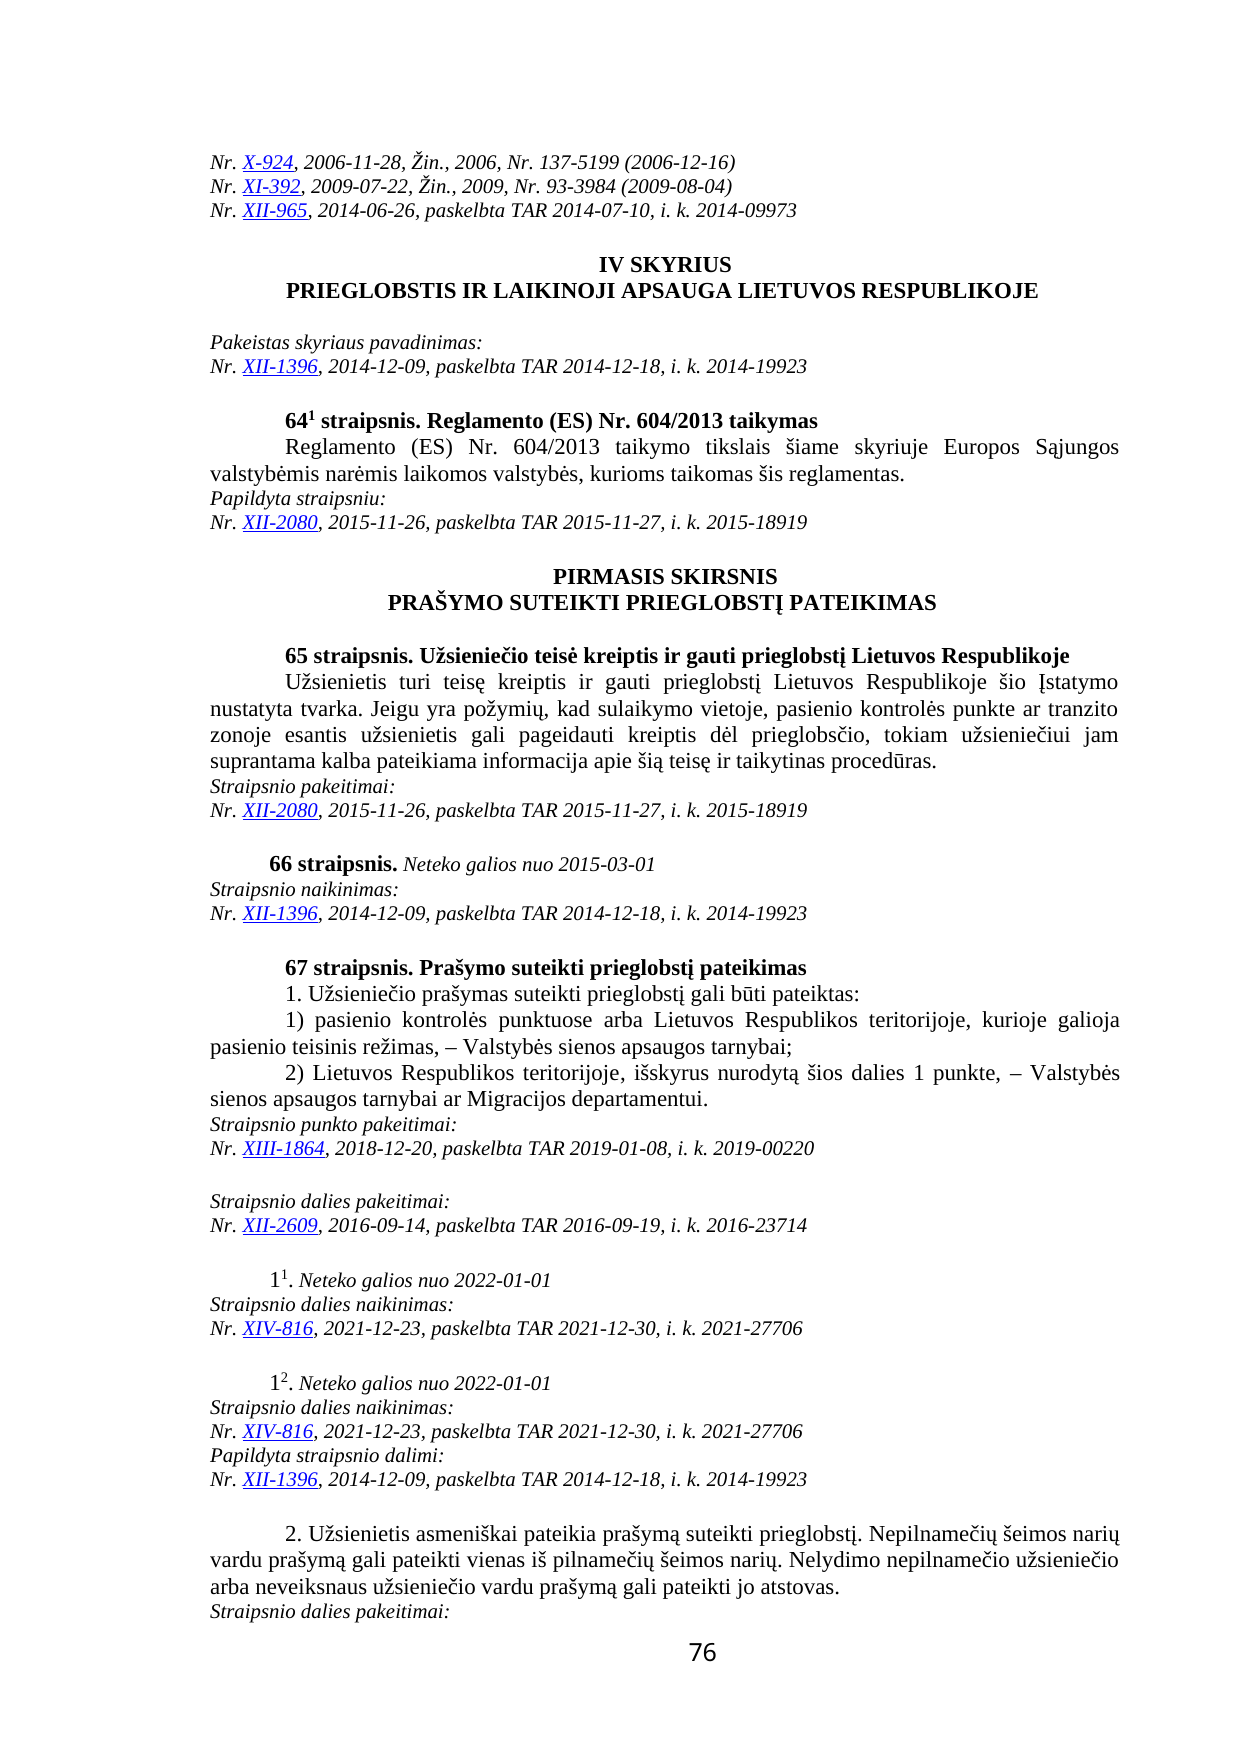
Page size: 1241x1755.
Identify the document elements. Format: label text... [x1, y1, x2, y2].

text Nr. XII-1396, 2014-12-09, paskelbta TAR 2014-12-18, i. k. 2014-19923 [210, 901, 1120, 925]
text 66 straipsnis. Neteko galios nuo 2015-03-01 [210, 851, 1120, 877]
text PRIEGLOBSTIS IR LAIKINOJI APSAUGA LIETUVOS RESPUBLIKOJE [210, 277, 1120, 304]
text Nr. XIV-816, 2021-12-23, paskelbta TAR 2021-12-30, i. k. 2021-27706 [210, 1316, 1120, 1340]
text PIRMASIS SKIRSNIS [210, 563, 1120, 589]
text 11. Neteko galios nuo 2022-01-01 [210, 1266, 1120, 1292]
text Nr. XII-1396, 2014-12-09, paskelbta TAR 2014-12-18, i. k. 2014-19923 [210, 1467, 1120, 1491]
text 2) Lietuvos Respublikos teritorijoje, išskyrus nurodytą šios dalies 1 punkte, – Valstybės sienos apsaugos tarnybai ar Migracijos departamentui. [210, 1059, 1120, 1112]
text IV SKYRIUS [210, 251, 1120, 277]
text Straipsnio dalies pakeitimai: [210, 1189, 1120, 1213]
text Nr. XII-1396, 2014-12-09, paskelbta TAR 2014-12-18, i. k. 2014-19923 [210, 354, 1120, 378]
text 1. Užsieniečio prašymas suteikti prieglobstį gali būti pateiktas: [210, 980, 1120, 1006]
text Straipsnio punkto pakeitimai: [210, 1112, 1120, 1136]
text 641 straipsnis. Reglamento (ES) Nr. 604/2013 taikymas [210, 407, 1120, 433]
text Nr. XIII-1864, 2018-12-20, paskelbta TAR 2019-01-08, i. k. 2019-00220 [210, 1136, 1120, 1160]
text Papildyta straipsnio dalimi: [210, 1443, 1120, 1467]
text Reglamento (ES) Nr. 604/2013 taikymo tikslais šiame skyriuje Europos Sąjungos valstybėmis narėmis laikomos valstybės, kurioms taikomas šis reglamentas. [210, 433, 1120, 486]
text Pakeistas skyriaus pavadinimas: [210, 330, 1120, 354]
text Nr. X-924, 2006-11-28, Žin., 2006, Nr. 137-5199 (2006-12-16) [210, 150, 1120, 174]
text Straipsnio pakeitimai: [210, 774, 1120, 798]
text Nr. XII-965, 2014-06-26, paskelbta TAR 2014-07-10, i. k. 2014-09973 [210, 198, 1120, 222]
text Straipsnio dalies pakeitimai: [210, 1599, 1120, 1623]
text 1) pasienio kontrolės punktuose arba Lietuvos Respublikos teritorijoje, kurioje galioja pasienio teisinis režimas, – Valstybės sienos apsaugos tarnybai; [210, 1006, 1120, 1059]
text Nr. XII-2609, 2016-09-14, paskelbta TAR 2016-09-19, i. k. 2016-23714 [210, 1213, 1120, 1237]
text 12. Neteko galios nuo 2022-01-01 [210, 1369, 1120, 1395]
text Užsienietis turi teisę kreiptis ir gauti prieglobstį Lietuvos Respublikoje šio Įstatymo nustatyta tvarka. Jeigu yra požymių, kad sulaikymo vietoje, pasienio kontrolės punkte ar tranzito zonoje esantis užsienietis gali pageidauti kreiptis dėl prieglobsčio, tokiam užsieniečiui jam suprantama kalba pateikiama informacija apie šią teisę ir taikytinas procedūras. [210, 668, 1120, 774]
text Papildyta straipsniu: [210, 486, 1120, 510]
text 2. Užsienietis asmeniškai pateikia prašymą suteikti prieglobstį. Nepilnamečių šeimos narių vardu prašymą gali pateikti vienas iš pilnamečių šeimos narių. Nelydimo nepilnamečio užsieniečio arba neveiksnaus užsieniečio vardu prašymą gali pateikti jo atstovas. [210, 1520, 1120, 1599]
text Nr. XIV-816, 2021-12-23, paskelbta TAR 2021-12-30, i. k. 2021-27706 [210, 1419, 1120, 1443]
text Straipsnio dalies naikinimas: [210, 1292, 1120, 1316]
text Nr. XII-2080, 2015-11-26, paskelbta TAR 2015-11-27, i. k. 2015-18919 [210, 798, 1120, 822]
text PRAŠYMO SUTEIKTI PRIEGLOBSTĮ PATEIKIMAS [210, 589, 1120, 616]
text Nr. XI-392, 2009-07-22, Žin., 2009, Nr. 93-3984 (2009-08-04) [210, 174, 1120, 198]
text Straipsnio dalies naikinimas: [210, 1395, 1120, 1419]
text 65 straipsnis. Užsieniečio teisė kreiptis ir gauti prieglobstį Lietuvos Respublikoje [210, 642, 1120, 668]
text Straipsnio naikinimas: [210, 877, 1120, 901]
text 67 straipsnis. Prašymo suteikti prieglobstį pateikimas [210, 954, 1120, 980]
text Nr. XII-2080, 2015-11-26, paskelbta TAR 2015-11-27, i. k. 2015-18919 [210, 510, 1120, 534]
